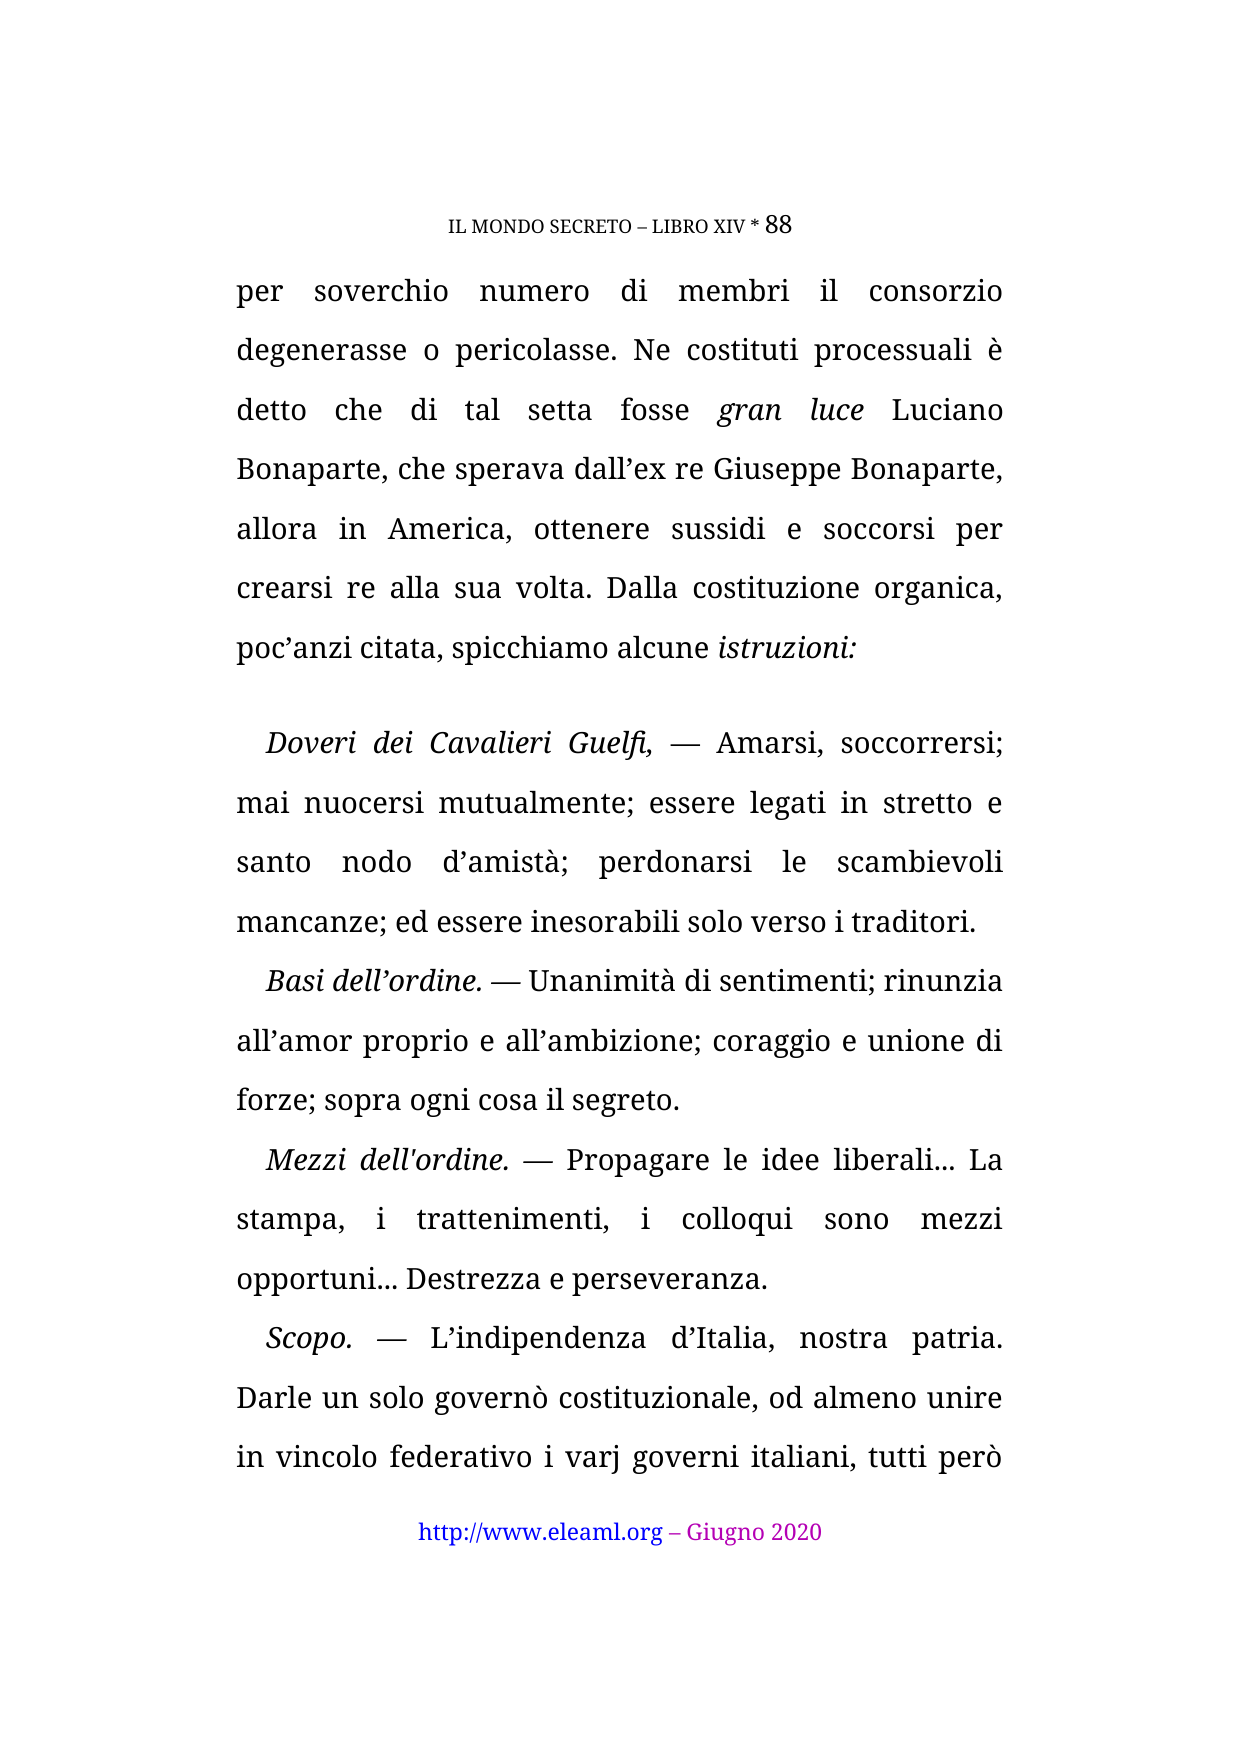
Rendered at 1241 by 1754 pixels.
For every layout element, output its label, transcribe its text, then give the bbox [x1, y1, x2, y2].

text Scopo. — L’indipendenza d’Italia, nostra patria. Darle un solo governò costituzionale, od almeno unire in vincolo federativo i varj governi italiani, tutti però [236, 1317, 1004, 1476]
text Mezzi dell'ordine. — Propagare le idee liberali... La stampa, i trattenimenti, i colloqui sono mezzi opportuni... Destrezza e perseveranza. [236, 1139, 1004, 1298]
text Basi dell’ordine. — Unanimità di sentimenti; rinunzia all’amor proprio e all’ambizione; coraggio e unione di forze; sopra ogni cosa il segreto. [236, 961, 1004, 1119]
text per soverchio numero di membri il consorzio degenerasse o pericolasse. Ne costituti processuali è detto che di tal setta fosse gran luce Luciano Bonaparte, che sperava dall’ex re Giuseppe Bonaparte, allora in America, ottenere sussidi e soccorsi per crearsi re alla sua volta. Dalla costituzione organica, poc’anzi citata, spicchiamo alcune istruzioni: [236, 270, 1004, 667]
text Doveri dei Cavalieri Guelfi, — Amarsi, soccorrersi; mai nuocersi mutualmente; essere legati in stretto e santo nodo d’amistà; perdonarsi le scambievoli mancanze; ed essere inesorabili solo verso i traditori. [236, 723, 1004, 941]
